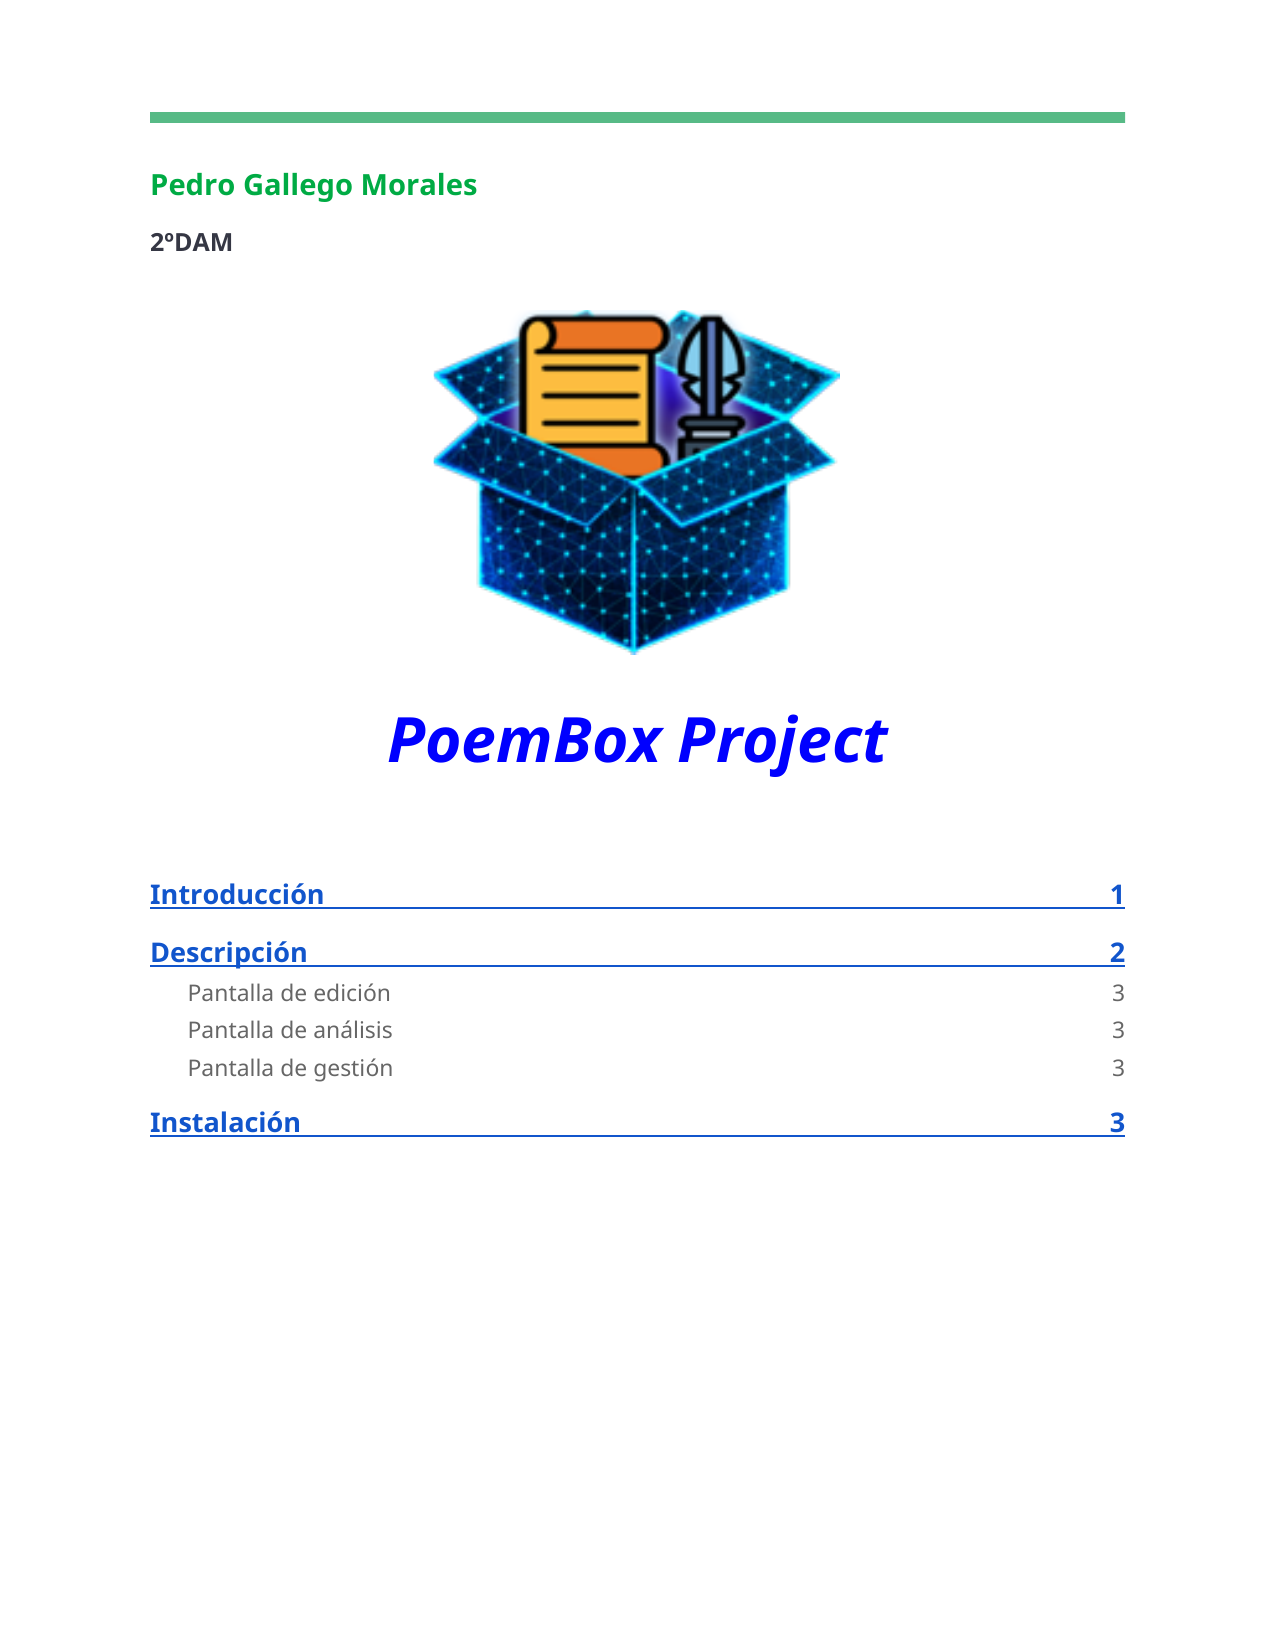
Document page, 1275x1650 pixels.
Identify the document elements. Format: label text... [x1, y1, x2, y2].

text Pedro Gallego Morales [150, 164, 1125, 204]
text Descripción 2 [150, 933, 1125, 965]
text Instalación 3 [150, 1104, 1125, 1135]
text Pantalla de edición 3 [187, 977, 1125, 1008]
text Introducción 1 [150, 876, 1125, 907]
text 2ºDAM [150, 225, 1125, 259]
text Pantalla de gestión 3 [187, 1052, 1125, 1083]
text [150, 1137, 1125, 1141]
picture [150, 112, 1125, 123]
text Pantalla de análisis 3 [187, 1014, 1125, 1045]
picture [433, 310, 840, 655]
text [150, 909, 1125, 913]
text PoemBox Project [150, 695, 1125, 780]
